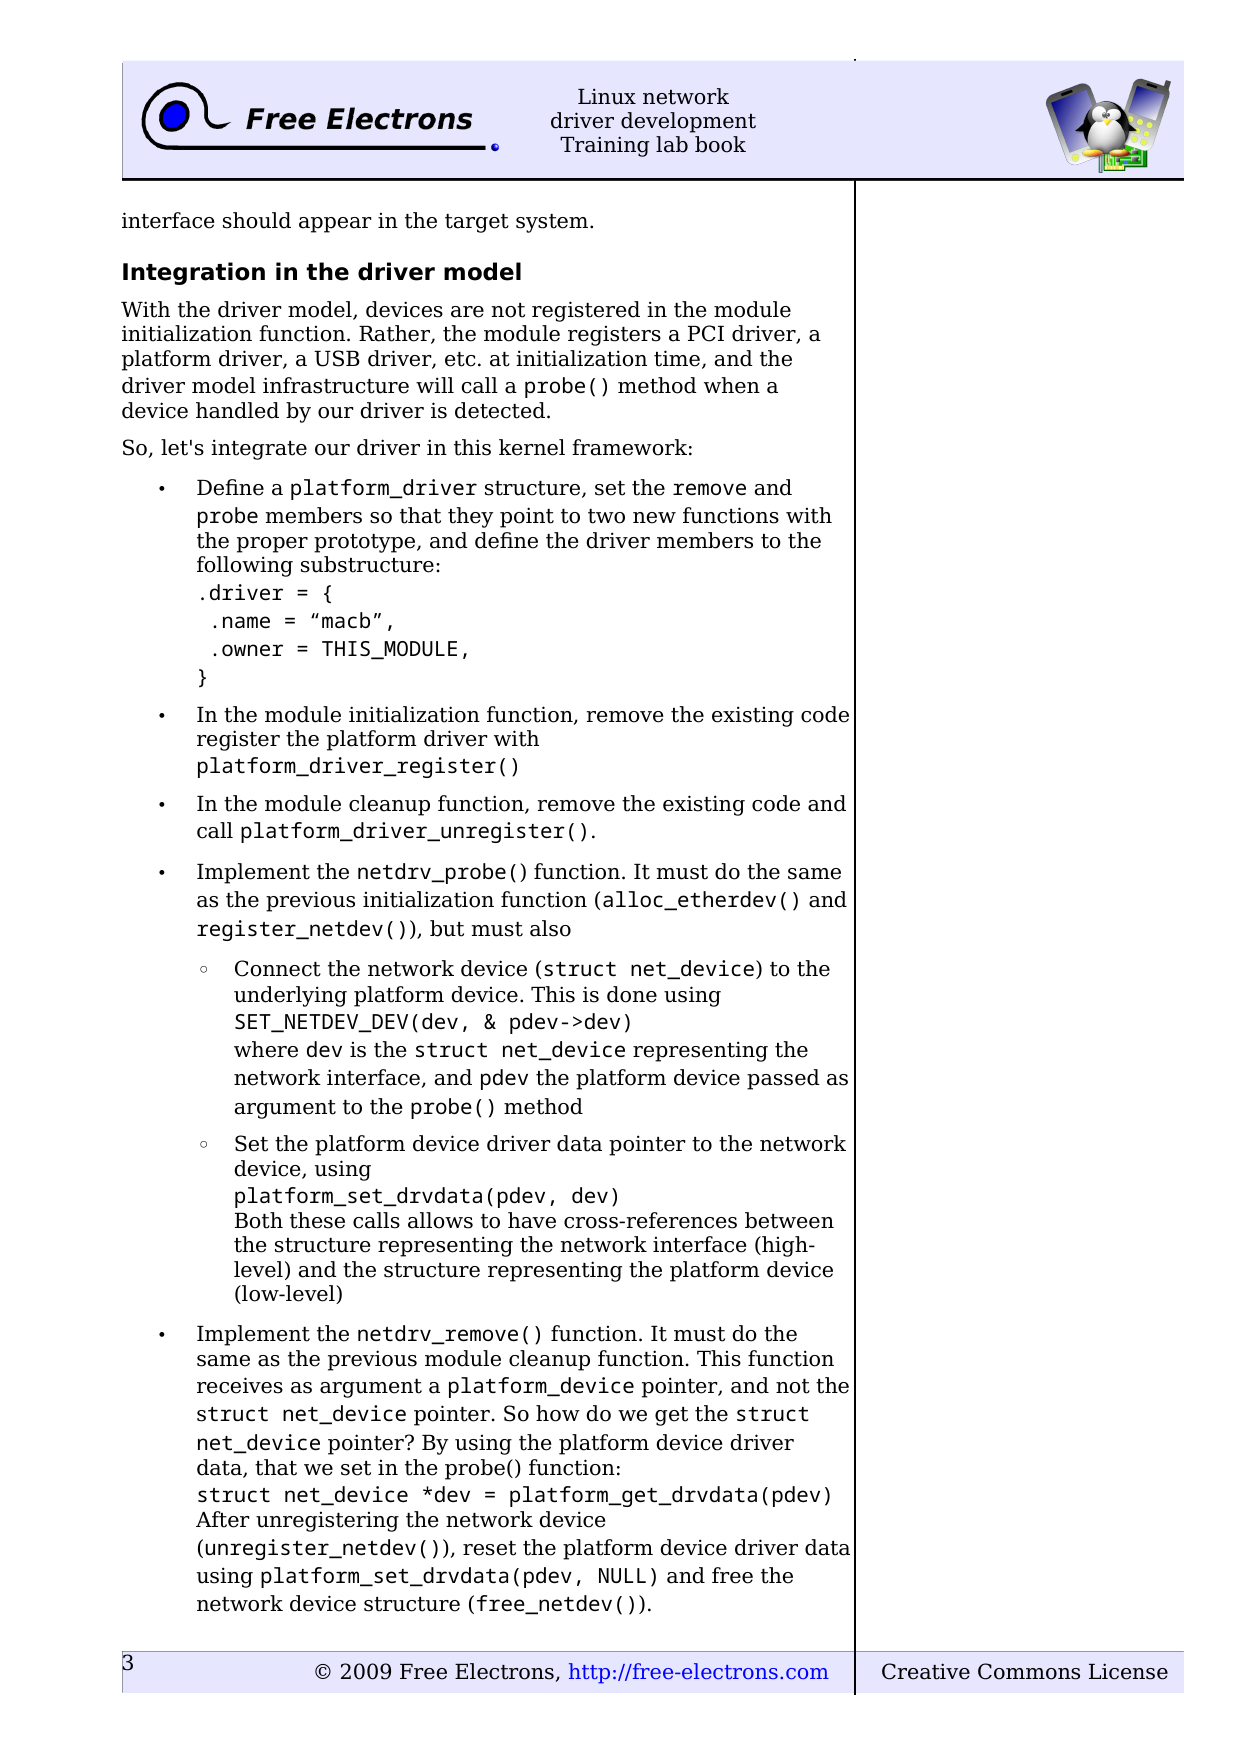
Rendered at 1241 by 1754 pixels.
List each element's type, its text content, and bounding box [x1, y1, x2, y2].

list Implement the netdrv_remove() function. It must do the same as the previous module cleanup function. This function receives as argument a platform_device pointer, and not the struct net_device pointer. So how do we get the struct net_device pointer? By using the platform device driver data, that we set in the probe() function: struct net_device *dev = platform_get_drvdata(pdev) After unregistering the network device (unregister_netdev()), reset the platform device driver data using platform_set_drvdata(pdev, NULL) and free the network device structure (free_netdev()). [158, 1319, 851, 1617]
list Define a platform_driver structure, set the remove and probe members so that they point to two new functions with the proper prototype, and define the driver members to the following substructure: .driver = { .name = “macb”, .owner = THIS_MODULE, } [158, 473, 851, 691]
list Set the platform device driver data pointer to the network device, using platform_set_drvdata(pdev, dev) Both these calls allows to have cross-references between the structure representing the network interface (high-level) and the structure representing the platform device (low-level) [196, 1132, 851, 1306]
text interface should appear in the target system. [121, 209, 836, 234]
text So, let's integrate our driver in this kernel framework: [121, 436, 836, 460]
list Connect the network device (struct net_device) to the underlying platform device. This is done using SET_NETDEV_DEV(dev, & pdev->dev) where dev is the struct net_device representing the network interface, and pdev the platform device passed as argument to the probe() method [196, 954, 851, 1120]
text With the driver model, devices are not registered in the module initialization function. Rather, the module registers a PCI driver, a platform driver, a USB driver, etc. at initialization time, and the driver model infrastructure will call a probe() method when a device handled by our driver is detected. [121, 298, 836, 423]
picture [136, 74, 502, 157]
list Implement the netdrv_probe() function. It must do the same as the previous initialization function (alloc_etherdev() and register_netdev()), but must also [158, 857, 851, 942]
subtitle Integration in the driver model [121, 259, 851, 286]
picture [1039, 67, 1177, 181]
list In the module cleanup function, remove the existing code and call platform_driver_unregister(). [158, 792, 851, 845]
list In the module initialization function, remove the existing code register the platform driver with platform_driver_register() [158, 703, 851, 780]
